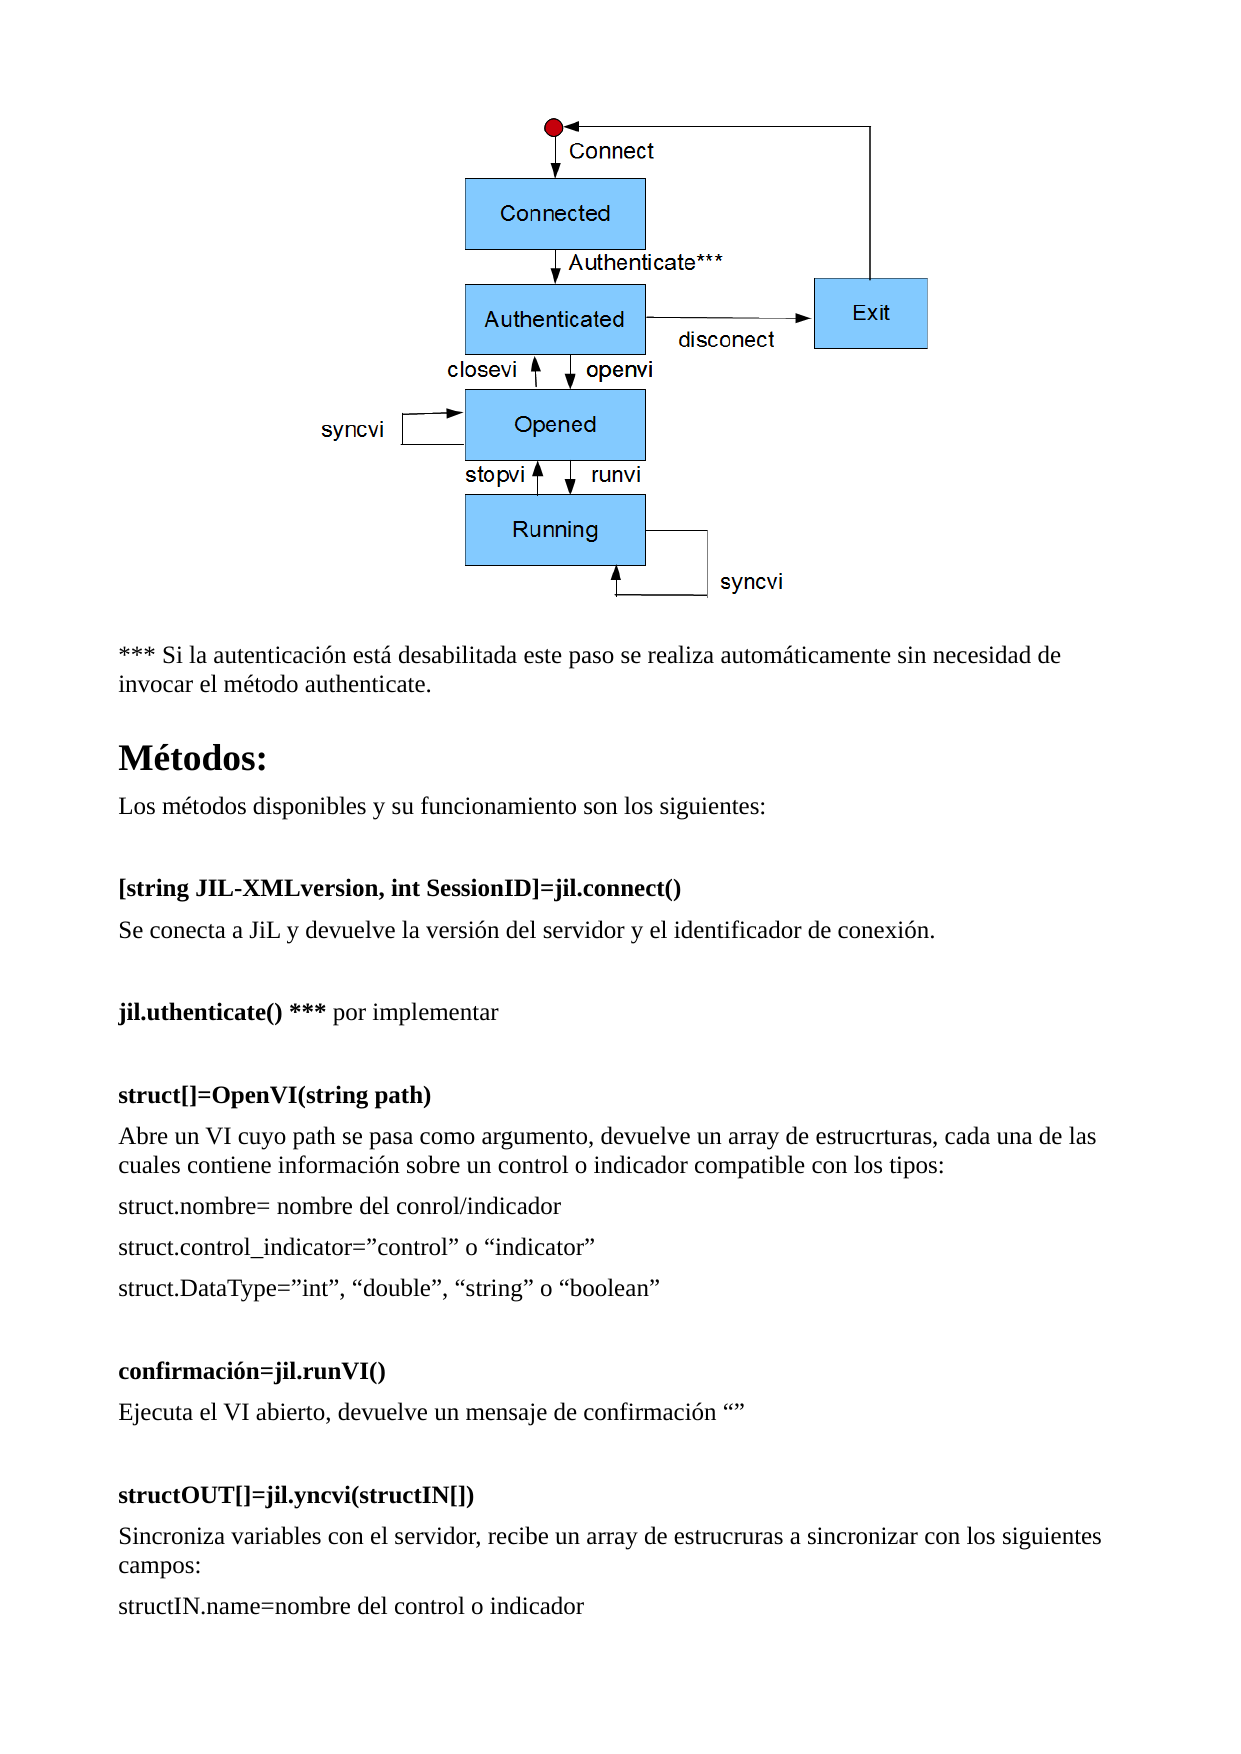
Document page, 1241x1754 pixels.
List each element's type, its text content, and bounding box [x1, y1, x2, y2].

text [string JIL-XMLversion, int SessionID]=jil.connect() [118, 873, 1122, 902]
text Sincroniza variables con el servidor, recibe un array de estrucruras a sincronizar con los siguientes campos: [118, 1521, 1122, 1578]
text jil.uthenticate() *** por implementar [118, 997, 1122, 1026]
text struct.DataType=”int”, “double”, “string” o “boolean” [118, 1273, 1122, 1302]
text Se conecta a JiL y devuelve la versión del servidor y el identificador de conexión. [118, 915, 1122, 943]
text Abre un VI cuyo path se pasa como argumento, devuelve un array de estrucrturas, cada una de las cuales contiene información sobre un control o indicador compatible con los tipos: [118, 1121, 1122, 1178]
text structIN.name=nombre del control o indicador [118, 1591, 1122, 1620]
text structOUT[]=jil.yncvi(structIN[]) [118, 1480, 1122, 1508]
text confirmación=jil.runVI() [118, 1356, 1122, 1385]
text struct.control_indicator=”control” o “indicator” [118, 1232, 1122, 1261]
text struct[]=OpenVI(string path) [118, 1080, 1122, 1108]
text Los métodos disponibles y su funcionamiento son los siguientes: [118, 791, 1122, 820]
picture [312, 118, 928, 599]
text struct.nombre= nombre del conrol/indicador [118, 1191, 1122, 1220]
text Ejecuta el VI abierto, devuelve un mensaje de confirmación “” [118, 1397, 1122, 1426]
text *** Si la autenticación está desabilitada este paso se realiza automáticamente sin necesidad de invocar el método authenticate. [118, 640, 1122, 698]
subtitle Métodos: [118, 735, 1122, 778]
